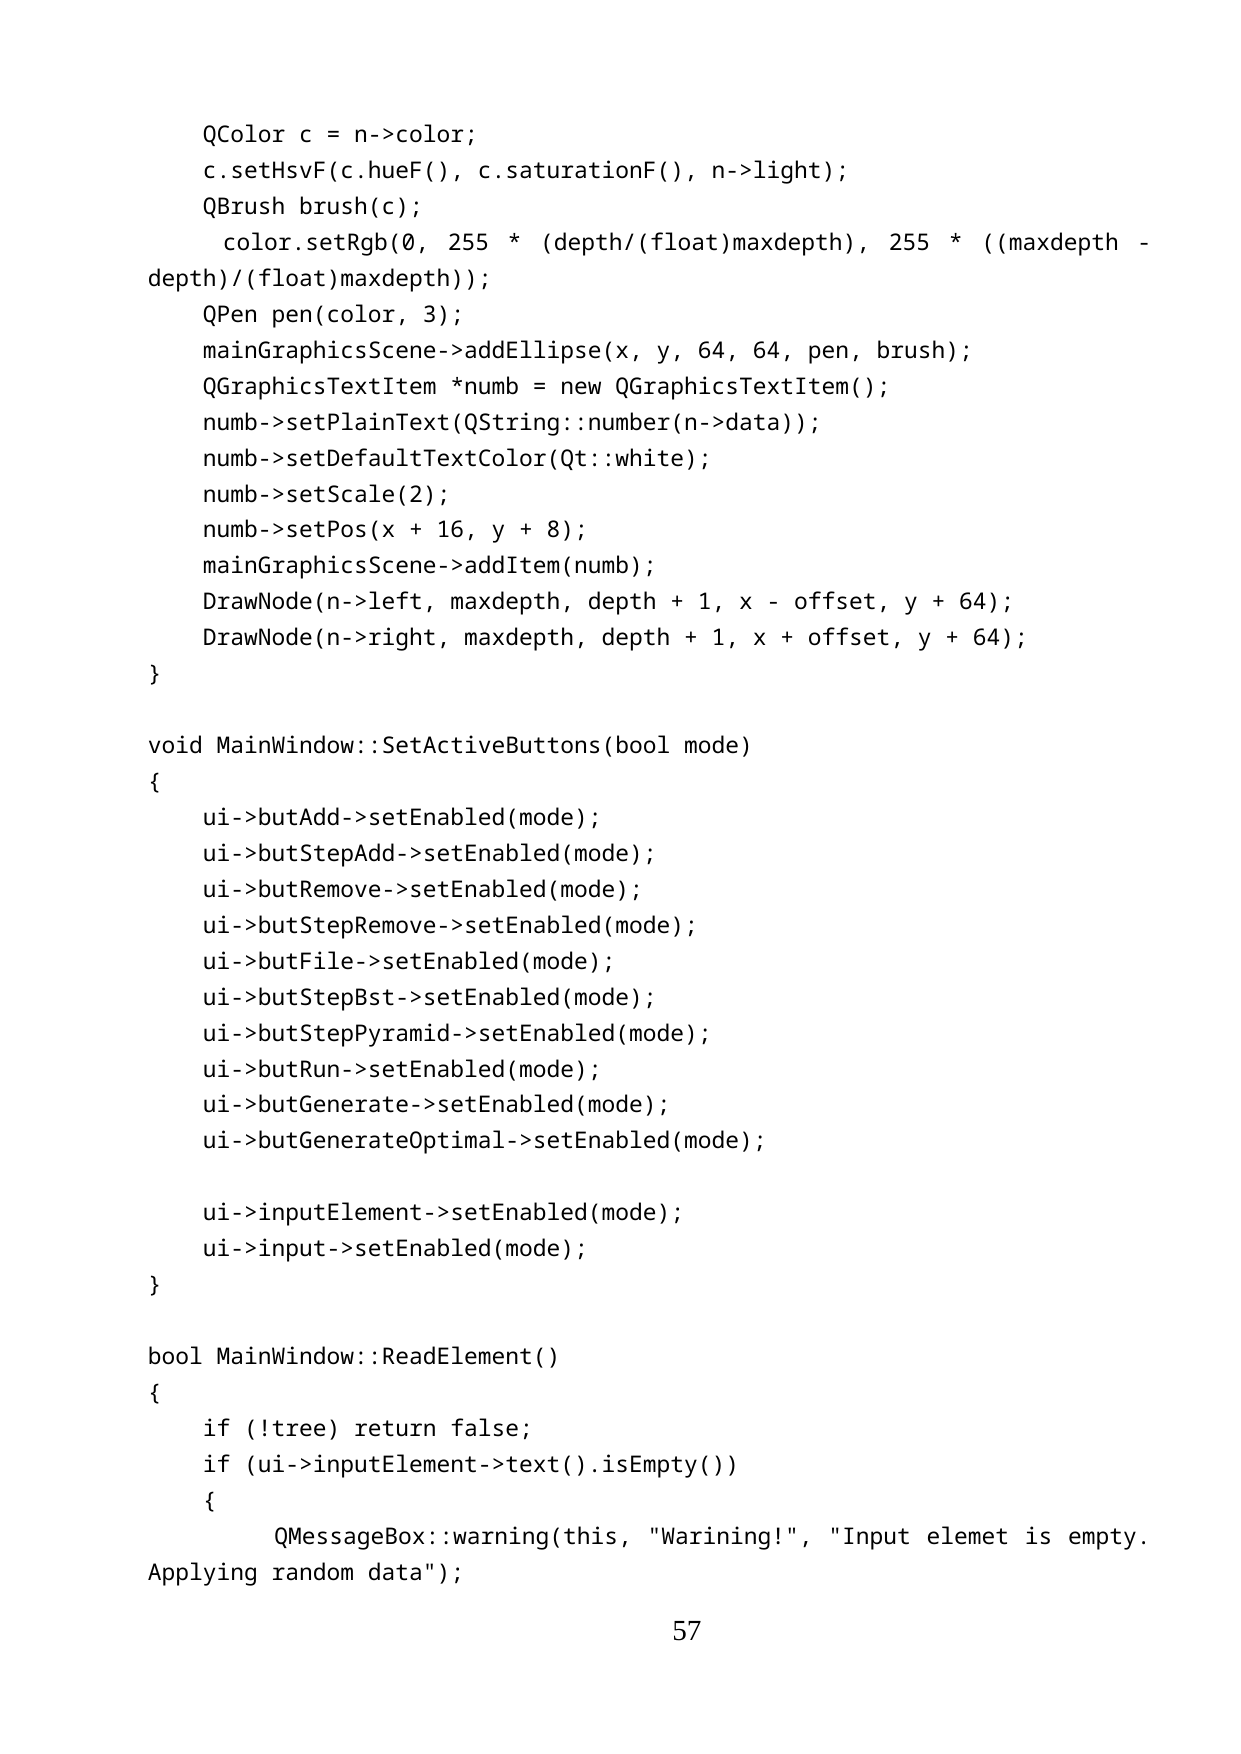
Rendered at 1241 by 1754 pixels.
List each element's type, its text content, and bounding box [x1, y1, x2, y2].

text ui->butFile->setEnabled(mode); [148, 945, 1152, 976]
text } [148, 1268, 1152, 1299]
text if (!tree) return false; [148, 1412, 1152, 1443]
text QBrush brush(c); [148, 190, 1152, 221]
text void MainWindow::SetActiveButtons(bool mode) [148, 729, 1152, 760]
text QMessageBox::warning(this, "Warining!", "Input elemet is empty. Applying random data"); [148, 1520, 1152, 1587]
text { [148, 1484, 1152, 1515]
text ui->butStepRemove->setEnabled(mode); [148, 909, 1152, 940]
text } [148, 657, 1152, 688]
text numb->setPlainText(QString::number(n->data)); [148, 406, 1152, 437]
text QPen pen(color, 3); [148, 298, 1152, 329]
text c.setHsvF(c.hueF(), c.saturationF(), n->light); [148, 154, 1152, 185]
text ui->input->setEnabled(mode); [148, 1232, 1152, 1263]
text QColor c = n->color; [148, 118, 1152, 149]
text ui->butGenerate->setEnabled(mode); [148, 1088, 1152, 1120]
text color.setRgb(0, 255 * (depth/(float)maxdepth), 255 * ((maxdepth - depth)/(float)maxdepth)); [148, 226, 1152, 293]
text ui->butAdd->setEnabled(mode); [148, 801, 1152, 832]
text ui->butStepAdd->setEnabled(mode); [148, 837, 1152, 868]
text { [148, 1376, 1152, 1407]
text mainGraphicsScene->addItem(numb); [148, 549, 1152, 581]
text bool MainWindow::ReadElement() [148, 1340, 1152, 1371]
text numb->setPos(x + 16, y + 8); [148, 513, 1152, 545]
text DrawNode(n->left, maxdepth, depth + 1, x - offset, y + 64); [148, 585, 1152, 617]
text { [148, 765, 1152, 796]
text ui->butGenerateOptimal->setEnabled(mode); [148, 1124, 1152, 1156]
text if (ui->inputElement->text().isEmpty()) [148, 1448, 1152, 1479]
text DrawNode(n->right, maxdepth, depth + 1, x + offset, y + 64); [148, 621, 1152, 652]
text ui->butRun->setEnabled(mode); [148, 1052, 1152, 1084]
text ui->butStepPyramid->setEnabled(mode); [148, 1017, 1152, 1048]
text numb->setScale(2); [148, 477, 1152, 509]
text ui->butRemove->setEnabled(mode); [148, 873, 1152, 904]
text mainGraphicsScene->addEllipse(x, y, 64, 64, pen, brush); [148, 334, 1152, 365]
text numb->setDefaultTextColor(Qt::white); [148, 442, 1152, 473]
text ui->inputElement->setEnabled(mode); [148, 1196, 1152, 1227]
text QGraphicsTextItem *numb = new QGraphicsTextItem(); [148, 370, 1152, 401]
text ui->butStepBst->setEnabled(mode); [148, 981, 1152, 1012]
